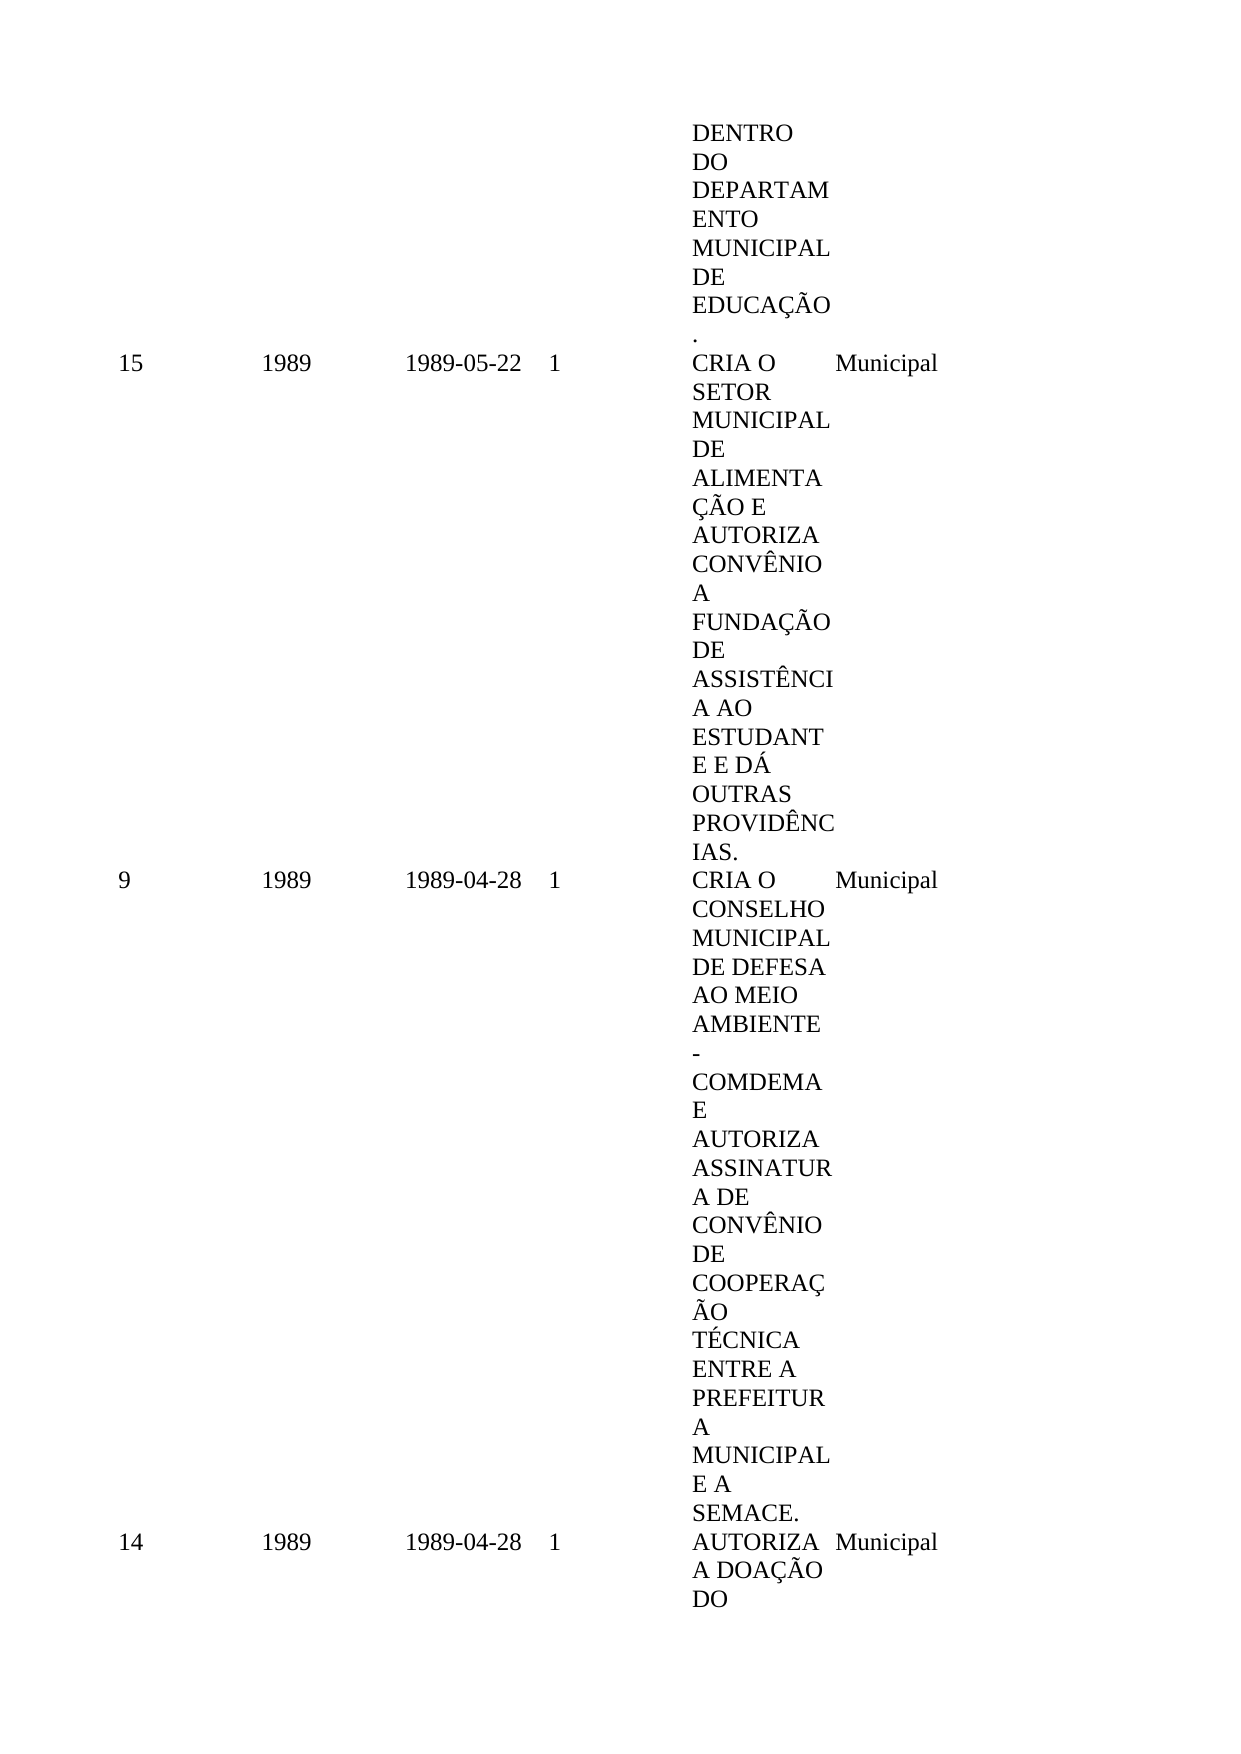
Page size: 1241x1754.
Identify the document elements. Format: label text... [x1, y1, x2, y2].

table_cell [835, 118, 979, 348]
table_cell 1989-04-28 [405, 866, 548, 1527]
table_cell [548, 118, 692, 348]
table_cell 14 [118, 1527, 261, 1613]
table_cell Municipal [835, 348, 979, 866]
table_cell AUTORIZA A DOAÇÃO DO [692, 1527, 835, 1613]
table_cell [261, 118, 405, 348]
table_cell Municipal [835, 866, 979, 1527]
table_cell 1989 [261, 348, 405, 866]
table_cell 1989 [261, 1527, 405, 1613]
table_cell [979, 118, 1122, 348]
table_cell 1 [548, 348, 692, 866]
table_cell 1 [548, 1527, 692, 1613]
table_cell 1989-04-28 [405, 1527, 548, 1613]
table_cell CRIA O CONSELHO MUNICIPAL DE DEFESA AO MEIO AMBIENTE - COMDEMA E AUTORIZA ASSINATURA DE CONVÊNIO DE COOPERAÇÃO TÉCNICA ENTRE A PREFEITURA MUNICIPAL E A SEMACE. [692, 866, 835, 1527]
table_cell DENTRO DO DEPARTAMENTO MUNICIPAL DE EDUCAÇÃO. [692, 118, 835, 348]
table_cell CRIA O SETOR MUNICIPAL DE ALIMENTAÇÃO E AUTORIZA CONVÊNIO A FUNDAÇÃO DE ASSISTÊNCIA AO ESTUDANTE E DÁ OUTRAS PROVIDÊNCIAS. [692, 348, 835, 866]
table_cell 1989-05-22 [405, 348, 548, 866]
table_cell [979, 1527, 1122, 1613]
table_cell 9 [118, 866, 261, 1527]
table_cell [979, 348, 1122, 866]
table_cell [118, 118, 261, 348]
table_cell 1 [548, 866, 692, 1527]
table_cell 1989 [261, 866, 405, 1527]
table_cell [979, 866, 1122, 1527]
table_cell Municipal [835, 1527, 979, 1613]
table_cell [405, 118, 548, 348]
table_cell 15 [118, 348, 261, 866]
